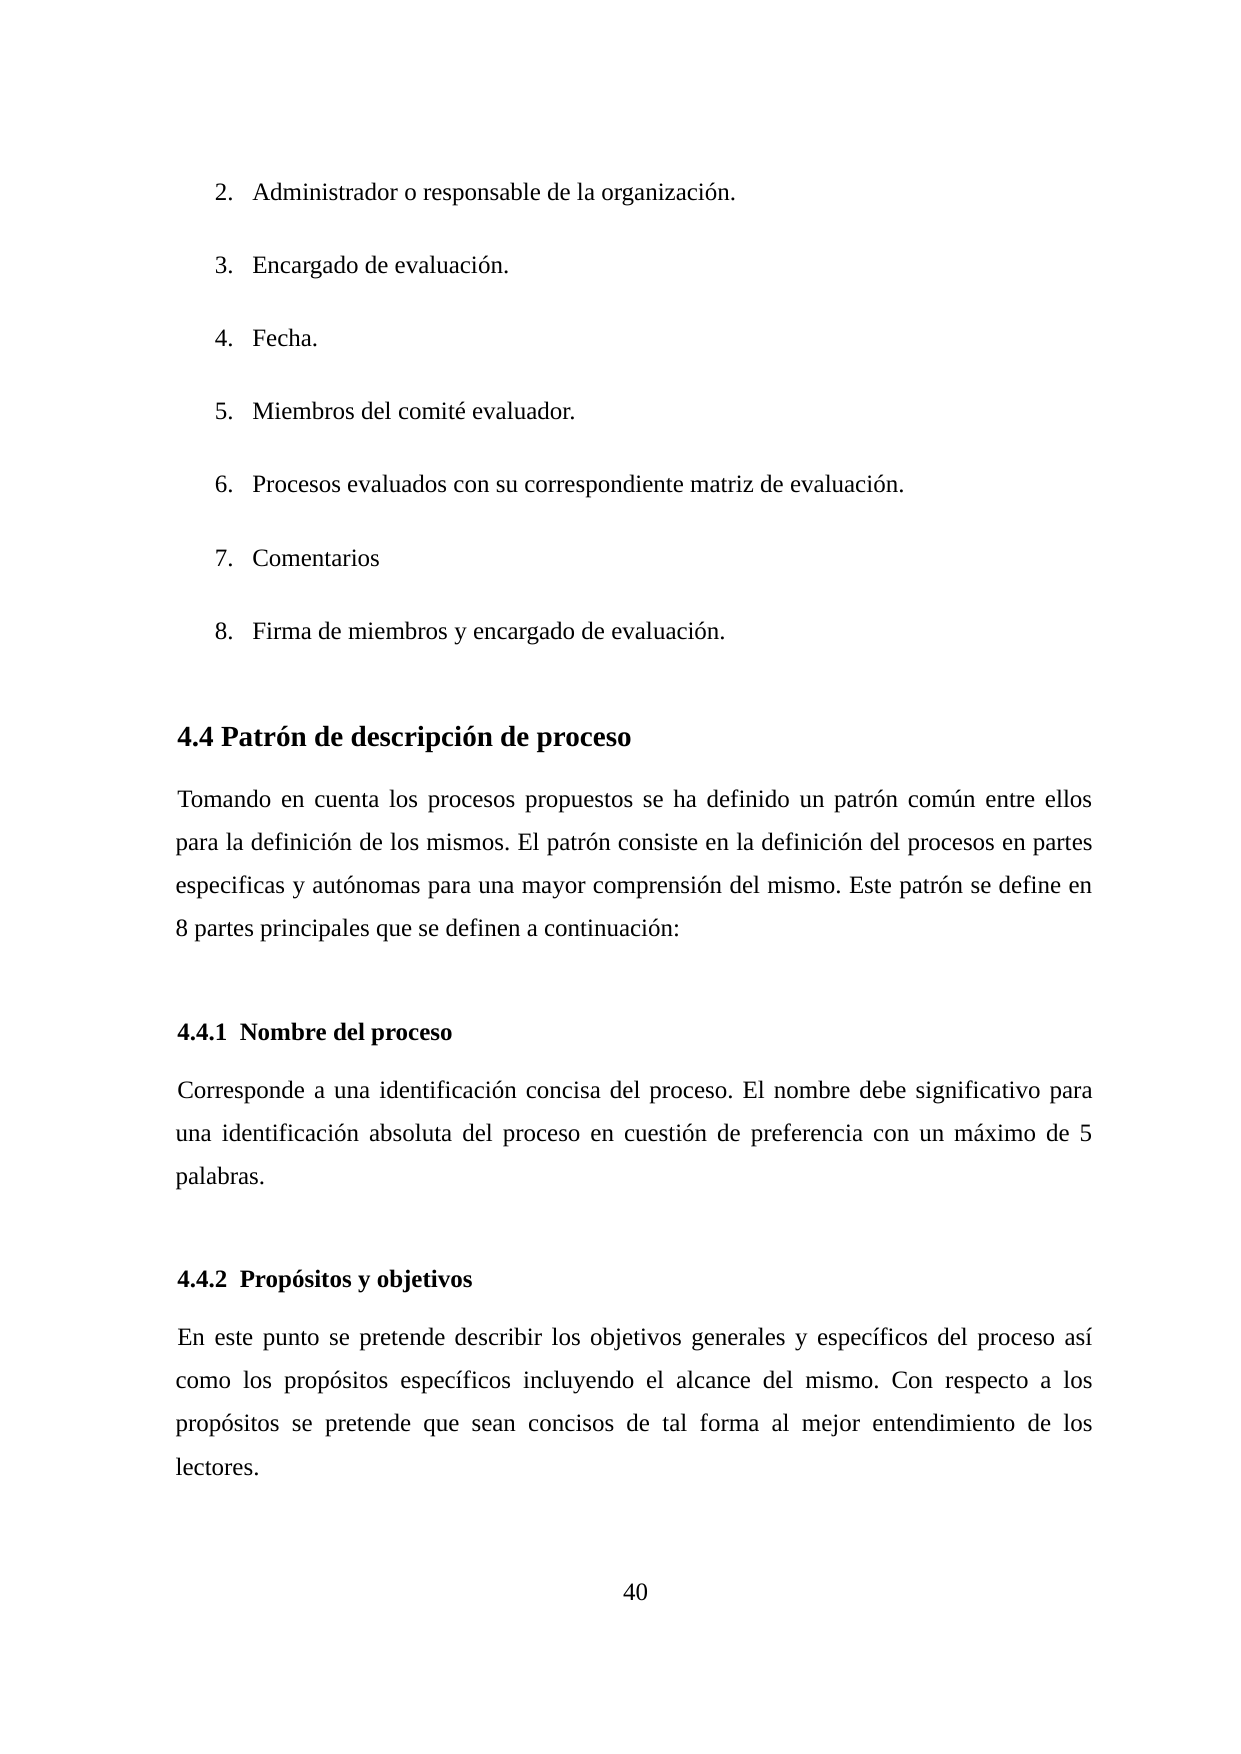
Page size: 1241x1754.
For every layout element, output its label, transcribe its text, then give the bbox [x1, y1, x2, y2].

list Comentarios [214, 543, 1093, 571]
list Firma de miembros y encargado de evaluación. [214, 616, 1093, 644]
text En este punto se pretende describir los objetivos generales y específicos del proceso así como los propósitos específicos incluyendo el alcance del mismo. Con respecto a los propósitos se pretende que sean concisos de tal forma al mejor entendimiento de los lectores. [175, 1322, 1093, 1480]
list Procesos evaluados con su correspondiente matriz de evaluación. [214, 469, 1093, 498]
list Administrador o responsable de la organización. [214, 177, 1093, 206]
subtitle 4.4 Patrón de descripción de proceso [177, 719, 1093, 752]
list Encargado de evaluación. [214, 250, 1093, 279]
text Corresponde a una identificación concisa del proceso. El nombre debe significativo para una identificación absoluta del proceso en cuestión de preferencia con un máximo de 5 palabras. [175, 1075, 1093, 1190]
list Miembros del comité evaluador. [214, 396, 1093, 425]
text 4.4.1 Nombre del proceso [177, 1017, 1093, 1045]
text 4.4.2 Propósitos y objetivos [177, 1264, 1093, 1293]
text Tomando en cuenta los procesos propuestos se ha definido un patrón común entre ellos para la definición de los mismos. El patrón consiste en la definición del procesos en partes especificas y autónomas para una mayor comprensión del mismo. Este patrón se define en 8 partes principales que se definen a continuación: [175, 784, 1093, 942]
list Fecha. [214, 323, 1093, 352]
